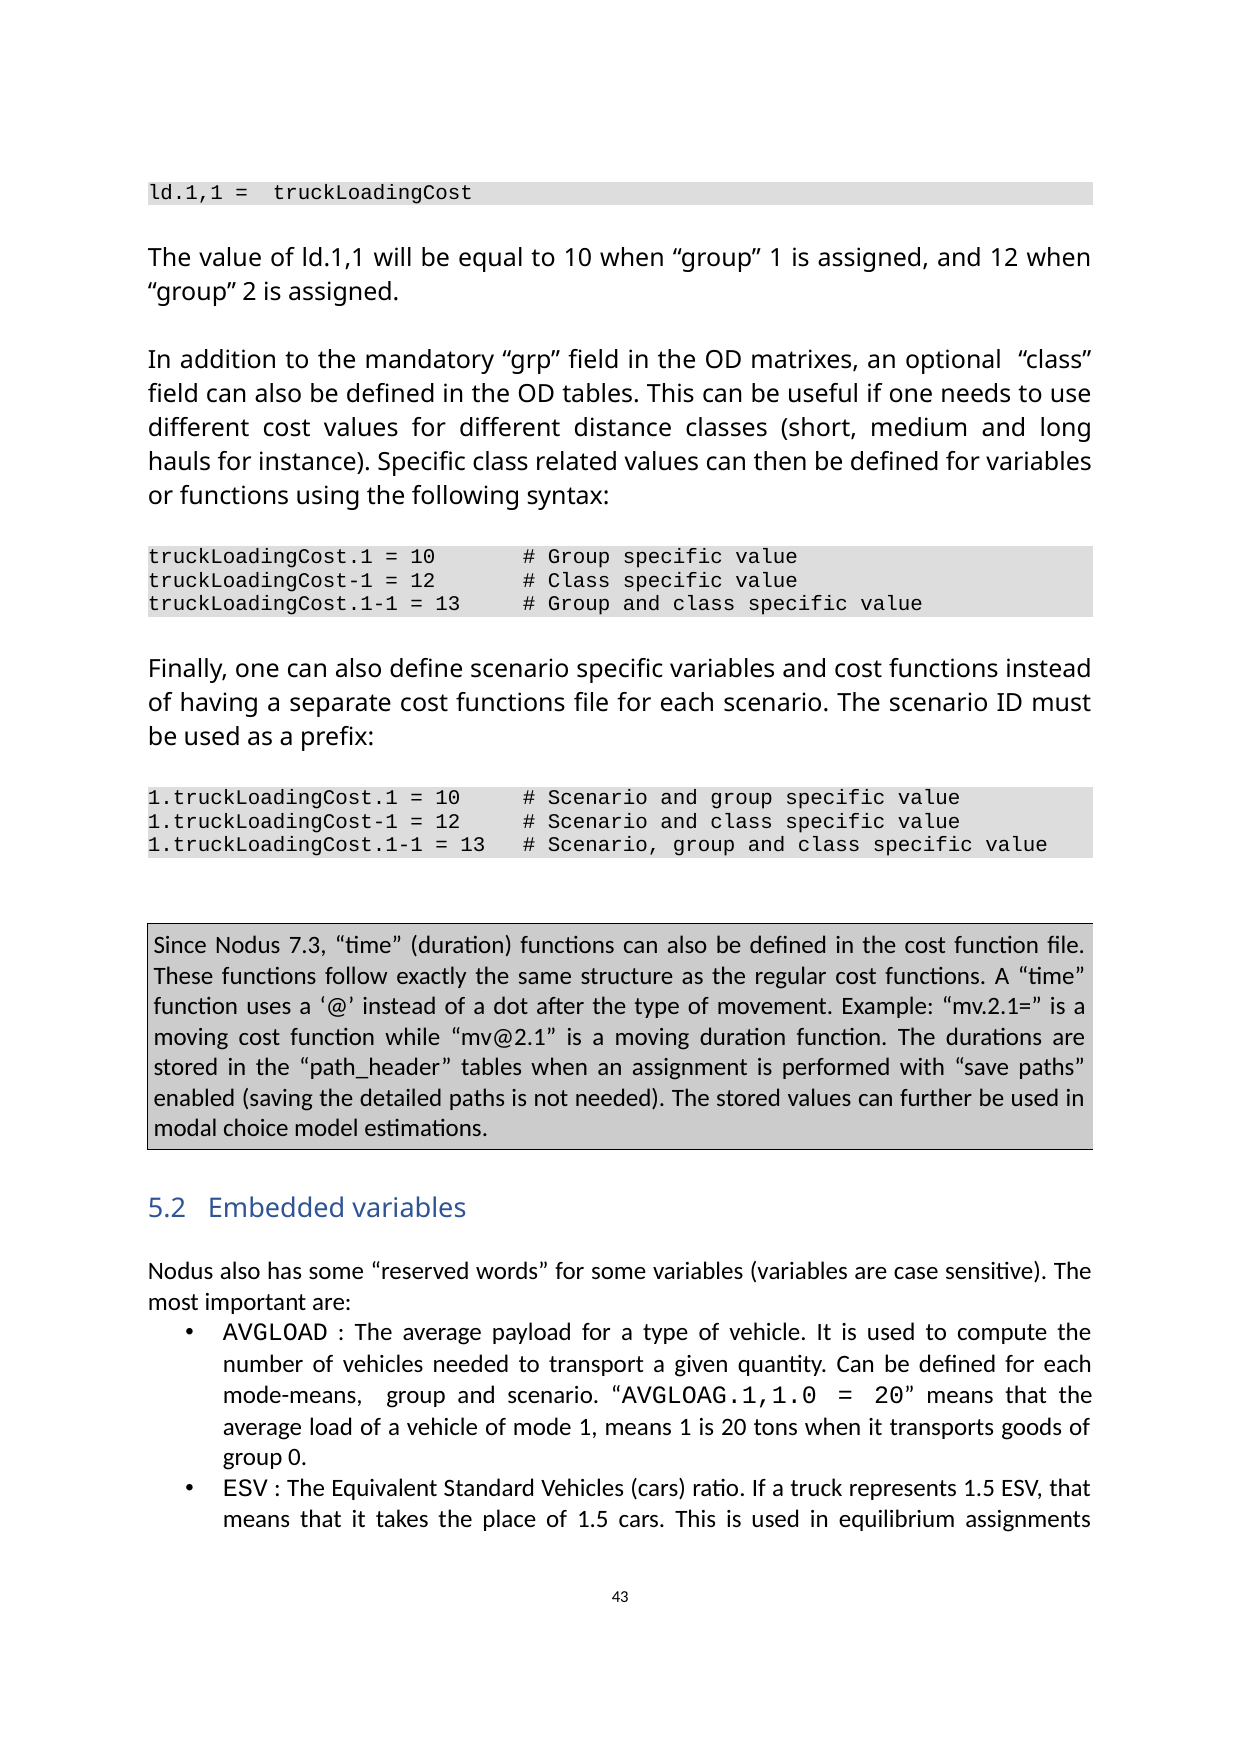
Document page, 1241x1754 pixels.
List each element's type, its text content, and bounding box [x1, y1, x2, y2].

text 1.truckLoadingCost.1-1 = 13 # Scenario, group and class specific value [148, 834, 1093, 858]
text In addition to the mandatory “grp” field in the OD matrixes, an optional “class” field can also be defined in the OD tables. This can be useful if one needs to use different cost values for different distance classes (short, medium and long hauls for instance). Specific class related values can then be defined for variables or functions using the following syntax: [148, 342, 1093, 512]
table_header Since Nodus 7.3, “time” (duration) functions can also be defined in the cost function file. These functions follow exactly the same structure as the regular cost functions. A “time” function uses a ‘@’ instead of a dot after the type of movement. Example: “mv.2.1=” is a moving cost function while “mv@2.1” is a moving duration function. The durations are stored in the “path_header” tables when an assignment is performed with “save paths” enabled (saving the detailed paths is not needed). The stored values can further be used in modal choice model estimations. [148, 924, 1093, 1149]
text Nodus also has some “reserved words” for some variables (variables are case sensitive). The most important are: [148, 1256, 1093, 1317]
list AVGLOAD : The average payload for a type of vehicle. It is used to compute the number of vehicles needed to transport a given quantity. Can be defined for each mode-means, group and scenario. “AVGLOAG.1,1.0 = 20” means that the average load of a vehicle of mode 1, means 1 is 20 tons when it transports goods of group 0. [185, 1317, 1093, 1472]
list ESV : The Equivalent Standard Vehicles (cars) ratio. If a truck represents 1.5 ESV, that means that it takes the place of 1.5 cars. This is used in equilibrium assignments [185, 1472, 1093, 1534]
text truckLoadingCost.1 = 10 # Group specific value [148, 546, 1093, 569]
text ld.1,1 = truckLoadingCost [148, 182, 1093, 205]
text 1.truckLoadingCost.1 = 10 # Scenario and group specific value [148, 787, 1093, 811]
subtitle Embedded variables [148, 1188, 1093, 1225]
text truckLoadingCost.1-1 = 13 # Group and class specific value [148, 593, 1093, 617]
text truckLoadingCost-1 = 12 # Class specific value [148, 569, 1093, 593]
text The value of ld.1,1 will be equal to 10 when “group” 1 is assigned, and 12 when “group” 2 is assigned. [148, 239, 1093, 307]
text Finally, one can also define scenario specific variables and cost functions instead of having a separate cost functions file for each scenario. The scenario ID must be used as a prefix: [148, 651, 1093, 753]
text 1.truckLoadingCost-1 = 12 # Scenario and class specific value [148, 811, 1093, 834]
